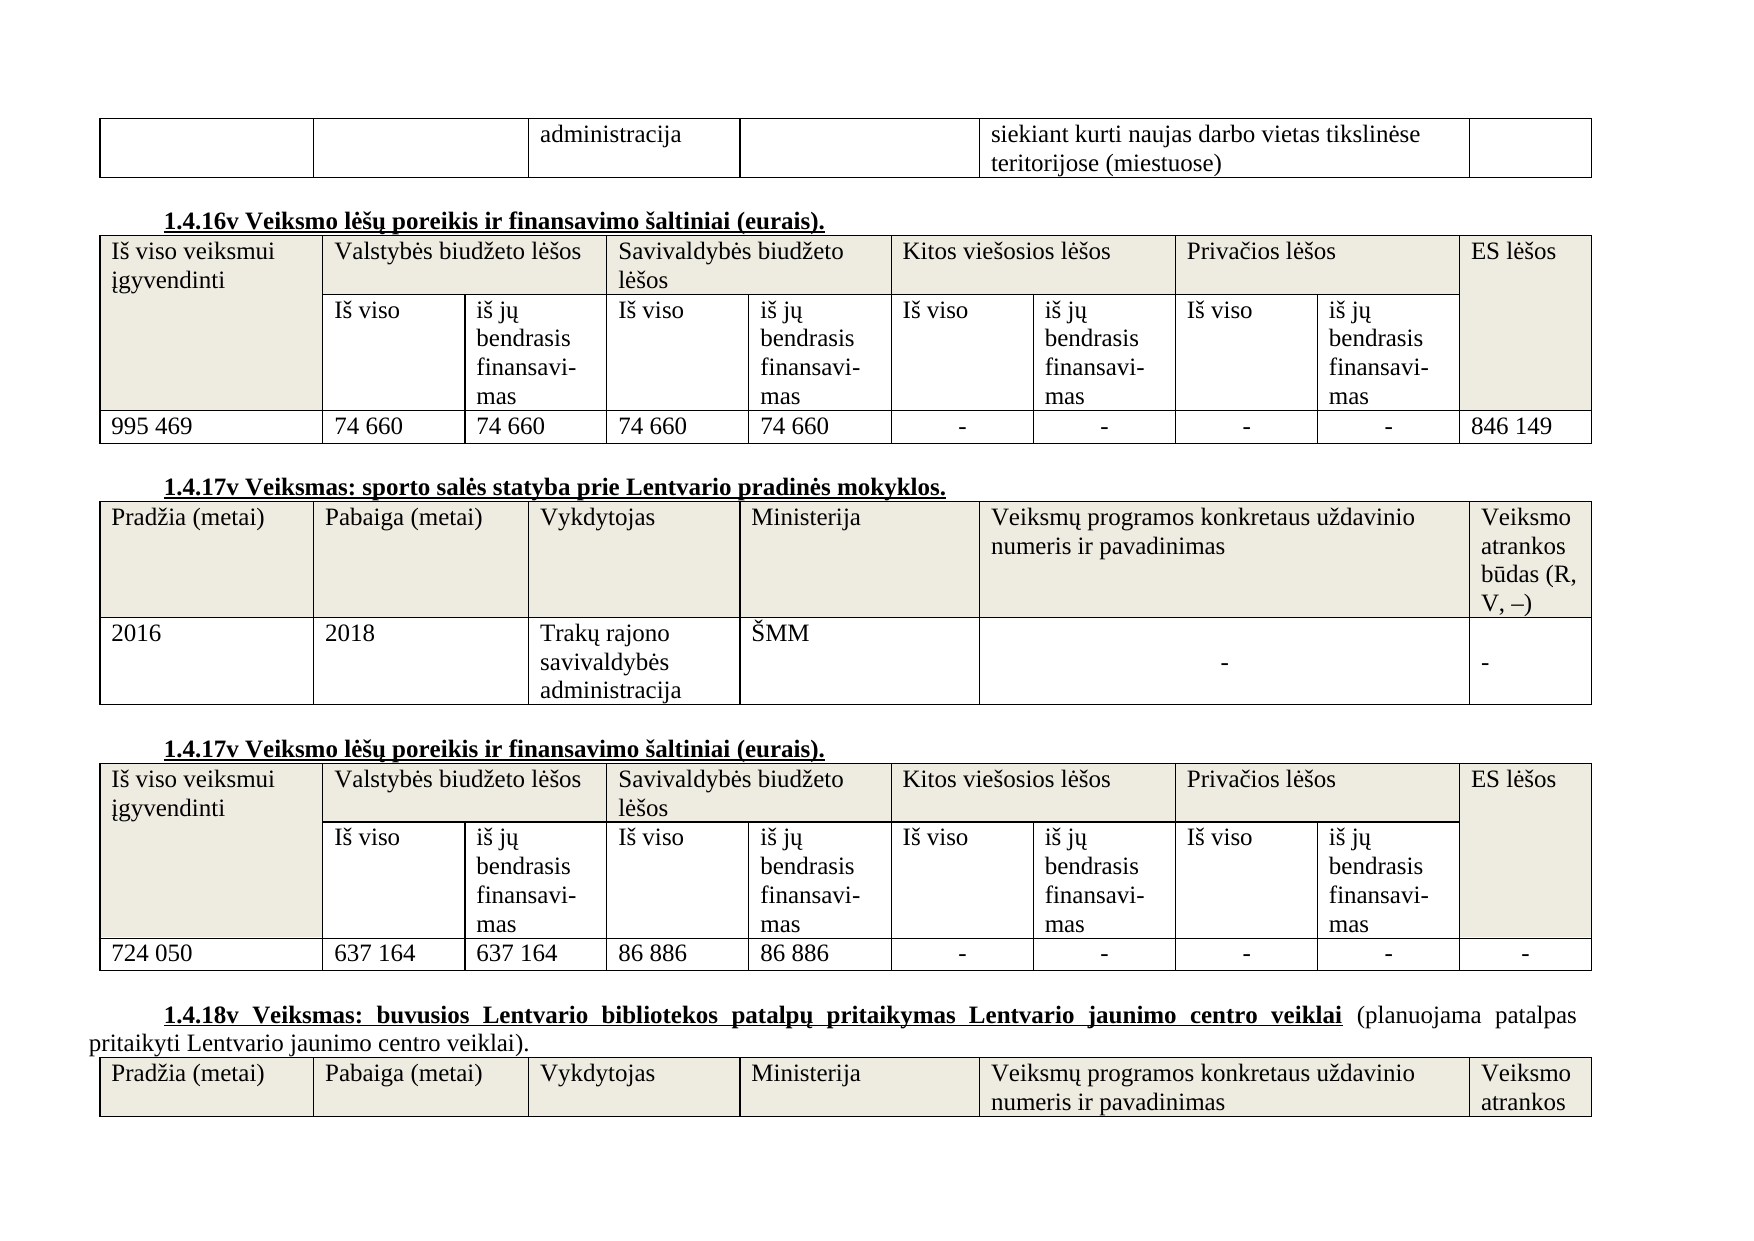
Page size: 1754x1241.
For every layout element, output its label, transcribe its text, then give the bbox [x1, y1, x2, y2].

table_cell iš jų bendrasis finansavi- mas [749, 823, 891, 937]
table_cell 86 886 [749, 939, 891, 970]
table_cell 724 050 [101, 939, 322, 970]
table_cell - [892, 411, 1033, 442]
text 1.4.17v Veiksmas: sporto salės statyba prie Lentvario pradinės mokyklos. [89, 472, 1577, 501]
table_header Privačios lėšos [1176, 236, 1459, 294]
table_header Vykdytojas [529, 502, 739, 617]
table_cell - [980, 618, 1469, 704]
table_cell [741, 119, 979, 177]
text 1.4.18v Veiksmas: buvusios Lentvario bibliotekos patalpų pritaikymas Lentvario jaunimo centro veiklai (planuojama patalpas pritaikyti Lentvario jaunimo centro veiklai). [89, 1000, 1577, 1057]
table_cell - [892, 939, 1033, 970]
table_cell - [1318, 939, 1459, 970]
table_header Veiksmų programos konkretaus uždavinio numeris ir pavadinimas [980, 1058, 1469, 1116]
table_header Ministerija [741, 502, 979, 617]
table_cell 637 164 [466, 939, 606, 970]
table_header Veiksmo atrankos [1470, 1058, 1591, 1116]
table_cell - [1470, 618, 1591, 704]
table_header Valstybės biudžeto lėšos [323, 236, 606, 294]
table_cell Iš viso [1176, 295, 1317, 410]
table_header ES lėšos [1460, 764, 1591, 937]
table_cell 637 164 [323, 939, 464, 970]
table_cell [101, 119, 313, 177]
table_cell 74 660 [323, 411, 464, 442]
table_cell iš jų bendrasis finansavi- mas [466, 823, 606, 937]
table_header Pradžia (metai) [101, 1058, 313, 1116]
table_cell - [1460, 939, 1591, 970]
table_header Iš viso veiksmui įgyvendinti [101, 764, 322, 937]
table_cell 995 469 [101, 411, 322, 442]
table_cell Trakų rajono savivaldybės administracija [529, 618, 739, 704]
table_header Vykdytojas [529, 1058, 739, 1116]
table_header Kitos viešosios lėšos [892, 764, 1175, 821]
table_cell Iš viso [607, 823, 748, 937]
table_header Ministerija [741, 1058, 979, 1116]
table_cell 2016 [101, 618, 313, 704]
table_cell administracija [529, 119, 739, 177]
table_cell Iš viso [892, 823, 1033, 937]
table_header Kitos viešosios lėšos [892, 236, 1175, 294]
table_cell iš jų bendrasis finansavi- mas [1318, 823, 1459, 937]
table_cell ŠMM [741, 618, 979, 704]
table_cell Iš viso [892, 295, 1033, 410]
text 1.4.16v Veiksmo lėšų poreikis ir finansavimo šaltiniai (eurais). [89, 206, 1577, 235]
table_cell iš jų bendrasis finansavi- mas [1318, 295, 1459, 410]
table_header Savivaldybės biudžeto lėšos [607, 764, 891, 821]
table_header Valstybės biudžeto lėšos [323, 764, 606, 821]
table_cell iš jų bendrasis finansavi- mas [466, 295, 606, 410]
table_header Savivaldybės biudžeto lėšos [607, 236, 891, 294]
text 1.4.17v Veiksmo lėšų poreikis ir finansavimo šaltiniai (eurais). [89, 734, 1577, 763]
table_cell 2018 [314, 618, 528, 704]
table_cell siekiant kurti naujas darbo vietas tikslinėse teritorijose (miestuose) [980, 119, 1469, 177]
table_cell 74 660 [607, 411, 748, 442]
table_header Veiksmo atrankos būdas (R, V, –) [1470, 502, 1591, 617]
table_header Veiksmų programos konkretaus uždavinio numeris ir pavadinimas [980, 502, 1469, 617]
table_header Pabaiga (metai) [314, 1058, 528, 1116]
table_cell - [1034, 939, 1175, 970]
table_cell iš jų bendrasis finansavi- mas [1034, 295, 1175, 410]
table_cell Iš viso [1176, 823, 1317, 937]
table_cell - [1176, 411, 1317, 442]
table_cell 74 660 [749, 411, 891, 442]
table_cell [314, 119, 528, 177]
table_cell [1470, 119, 1591, 177]
table_cell Iš viso [323, 823, 464, 937]
table_cell - [1318, 411, 1459, 442]
table_cell iš jų bendrasis finansavi- mas [749, 295, 891, 410]
table_cell 846 149 [1460, 411, 1591, 442]
table_cell - [1034, 411, 1175, 442]
table_header ES lėšos [1460, 236, 1591, 410]
table_cell Iš viso [607, 295, 748, 410]
table_cell Iš viso [323, 295, 464, 410]
table_header Pradžia (metai) [101, 502, 313, 617]
table_header Pabaiga (metai) [314, 502, 528, 617]
table_cell - [1176, 939, 1317, 970]
table_cell 86 886 [607, 939, 748, 970]
table_header Iš viso veiksmui įgyvendinti [101, 236, 322, 410]
table_cell 74 660 [466, 411, 606, 442]
table_header Privačios lėšos [1176, 764, 1459, 821]
table_cell iš jų bendrasis finansavi- mas [1034, 823, 1175, 937]
